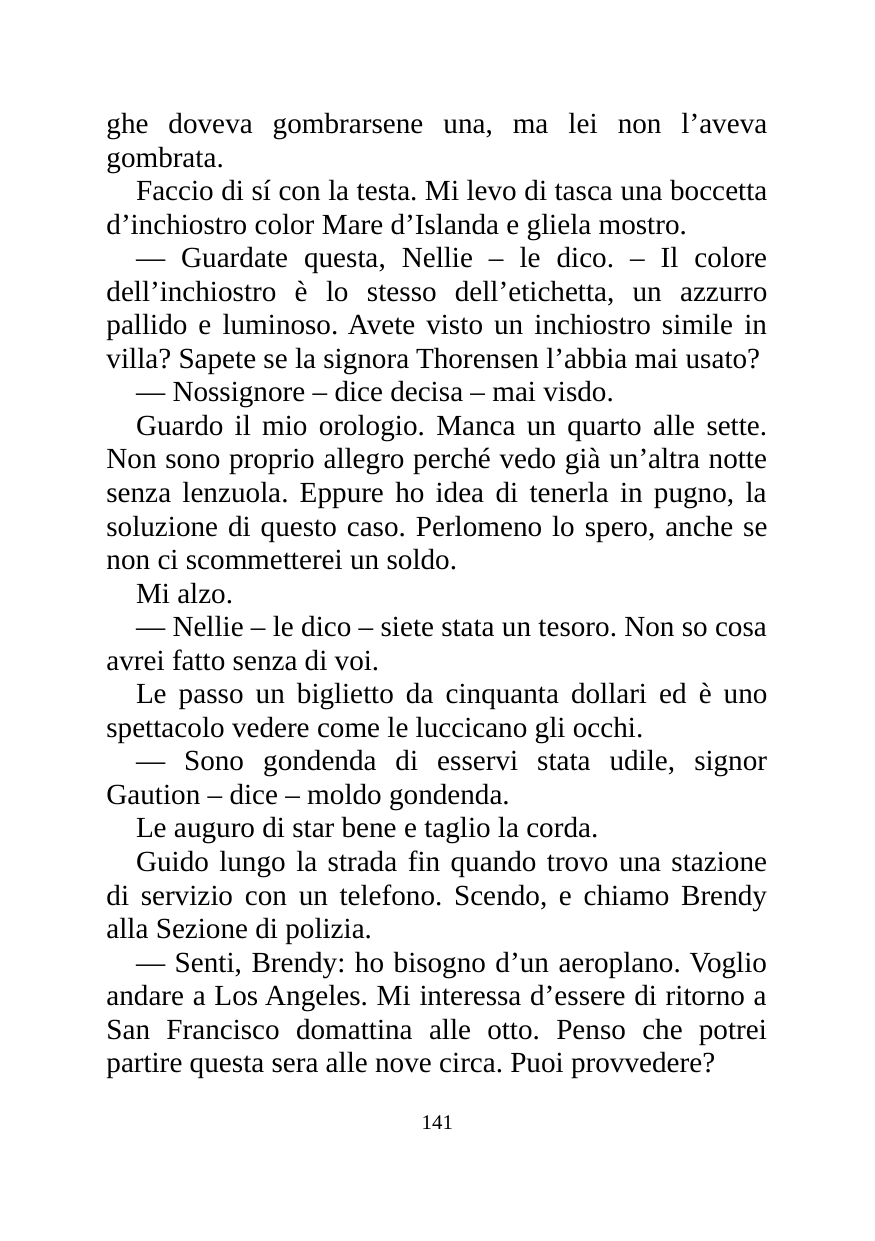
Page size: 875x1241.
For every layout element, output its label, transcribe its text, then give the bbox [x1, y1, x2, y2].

text — Guardate questa, Nellie – le dico. – Il colore dell’inchiostro è lo stesso dell’etichetta, un azzurro pallido e luminoso. Avete visto un inchiostro simile in villa? Sapete se la signora Thorensen l’abbia mai usato? [106, 240, 768, 374]
text Mi alzo. [106, 576, 768, 609]
text Guido lungo la strada fin quando trovo una stazione di servizio con un telefono. Scendo, e chiamo Brendy alla Sezione di polizia. [106, 844, 768, 945]
text Le auguro di star bene e taglio la corda. [106, 811, 768, 844]
text — Nellie – le dico – siete stata un tesoro. Non so cosa avrei fatto senza di voi. [106, 609, 768, 676]
text Le passo un biglietto da cinquanta dollari ed è uno spettacolo vedere come le luccicano gli occhi. [106, 676, 768, 743]
text Guardo il mio orologio. Manca un quarto alle sette. Non sono proprio allegro perché vedo già un’altra notte senza lenzuola. Eppure ho idea di tenerla in pugno, la soluzione di questo caso. Perlomeno lo spero, anche se non ci scommetterei un soldo. [106, 408, 768, 576]
text — Senti, Brendy: ho bisogno d’un aeroplano. Voglio andare a Los Angeles. Mi interessa d’essere di ritorno a San Francisco domattina alle otto. Penso che potrei partire questa sera alle nove circa. Puoi provvedere? [106, 945, 768, 1079]
text — Nossignore – dice decisa – mai visdo. [106, 374, 768, 408]
text Faccio di sí con la testa. Mi levo di tasca una boccetta d’inchiostro color Mare d’Islanda e gliela mostro. [106, 173, 768, 240]
text ghe doveva gombrarsene una, ma lei non l’aveva gombrata. [106, 106, 768, 173]
text — Sono gondenda di esservi stata udile, signor Gaution – dice – moldo gondenda. [106, 743, 768, 811]
